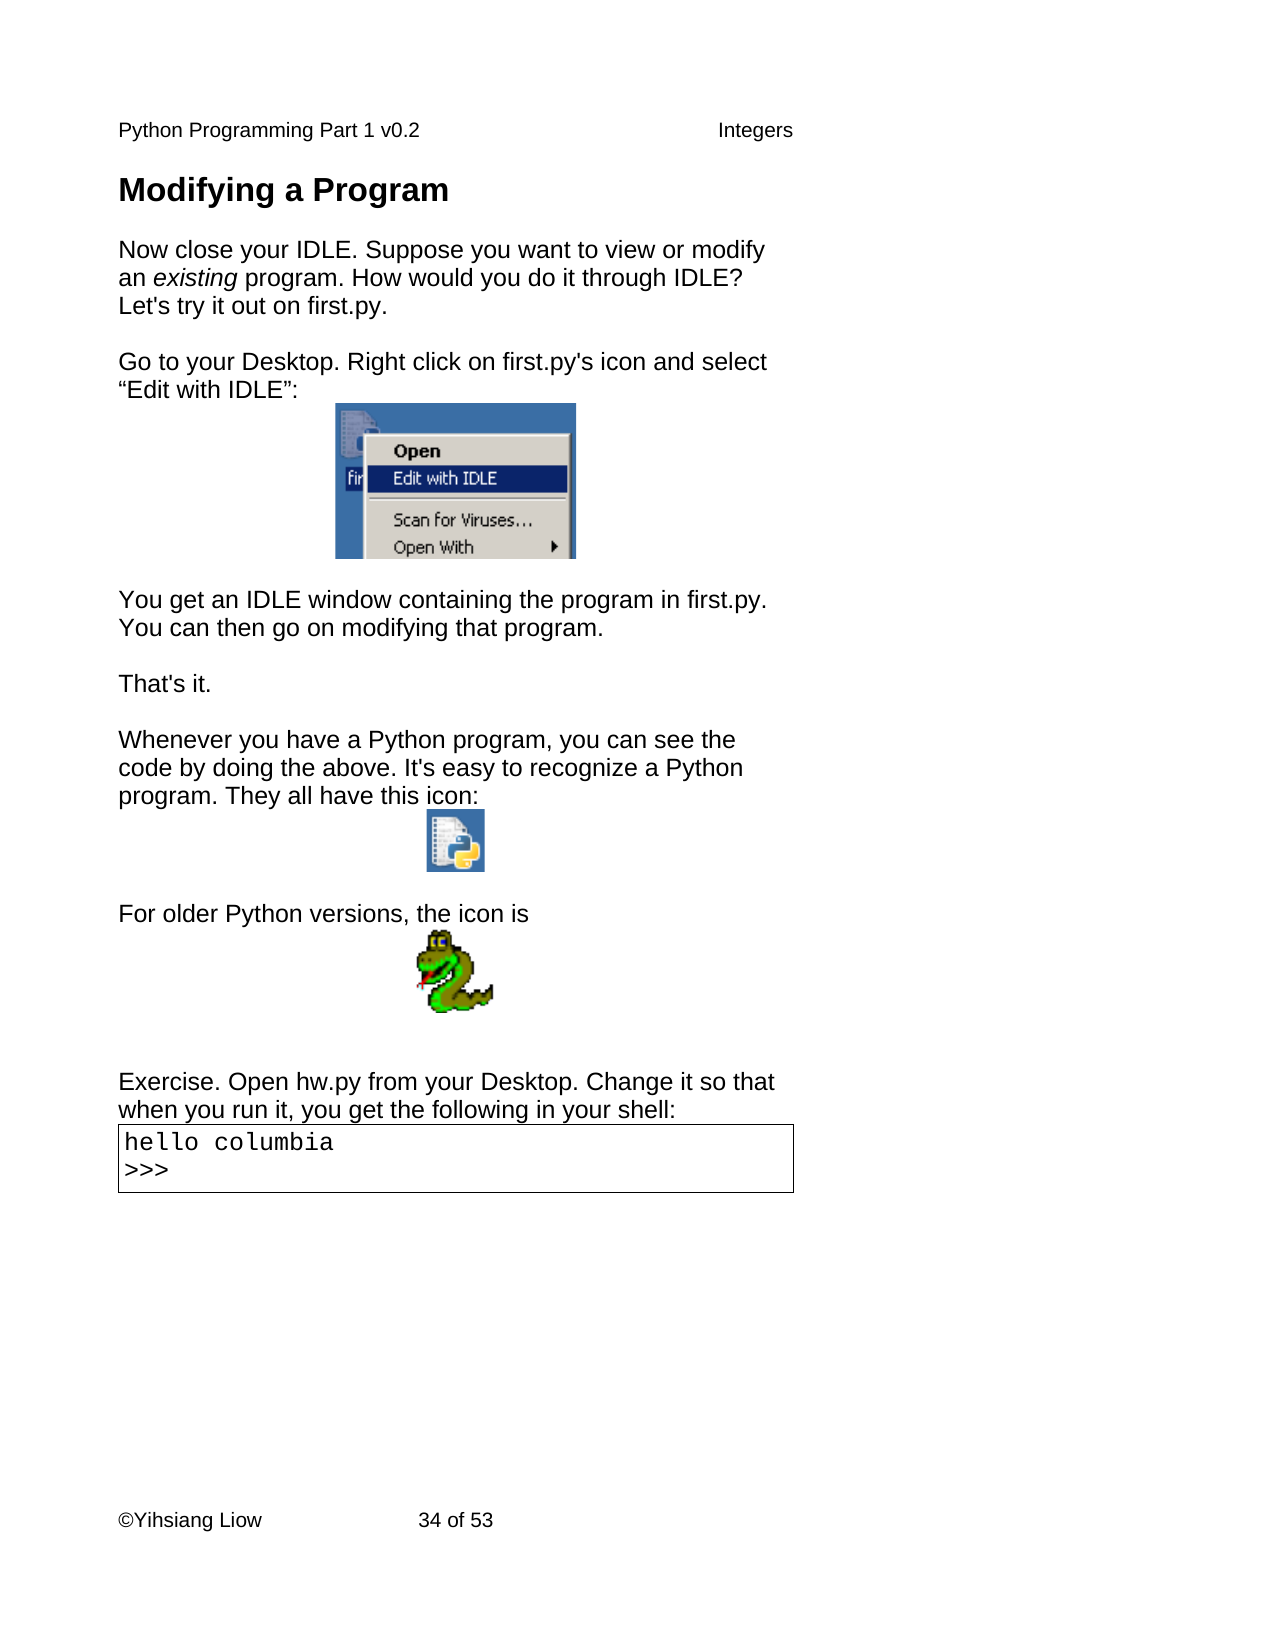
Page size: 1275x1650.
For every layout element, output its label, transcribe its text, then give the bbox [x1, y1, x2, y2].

table_header hello columbia >>> [119, 1125, 793, 1192]
text That's it. [118, 670, 793, 698]
text Exercise. Open hw.py from your Desktop. Change it so that when you run it, you get the following in your shell: [118, 1068, 793, 1124]
text You get an IDLE window containing the program in first.py. You can then go on modifying that program. [118, 586, 793, 642]
text Now close your IDLE. Suppose you want to view or modify an existing program. How would you do it through IDLE? Let's try it out on first.py. [118, 236, 793, 320]
text Modifying a Program [118, 171, 793, 208]
text Go to your Desktop. Right click on first.py's icon and select “Edit with IDLE”: [118, 348, 793, 403]
text Whenever you have a Python program, you can see the code by doing the above. It's easy to recognize a Python program. They all have this icon: [118, 726, 793, 809]
text For older Python versions, the icon is [118, 900, 793, 928]
